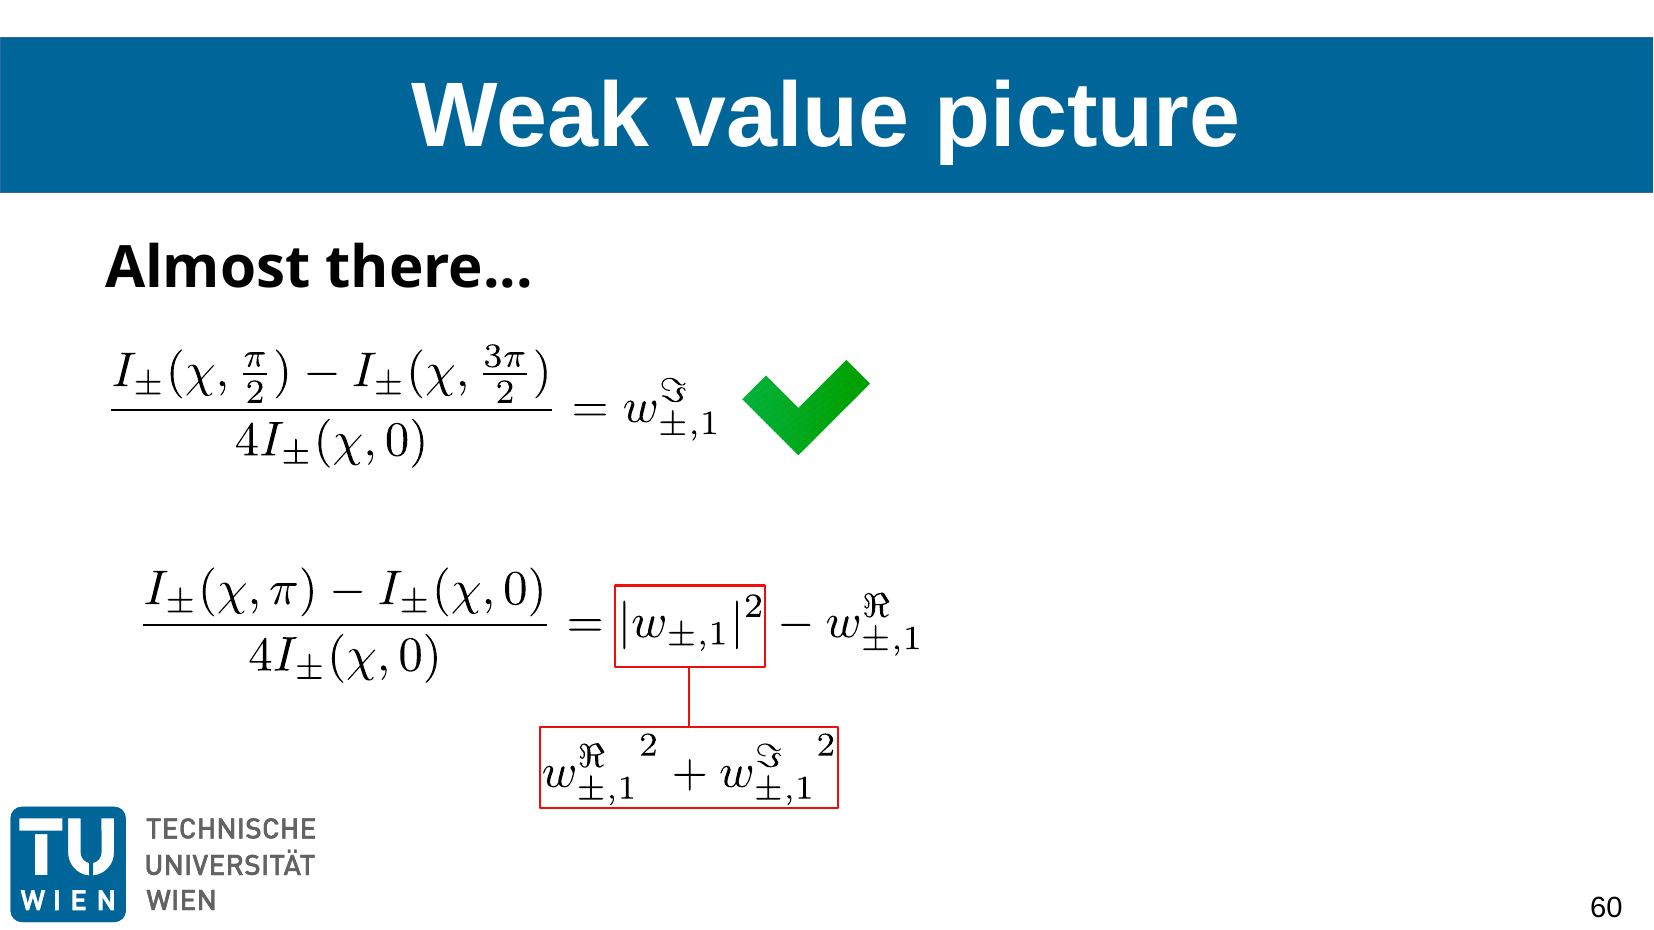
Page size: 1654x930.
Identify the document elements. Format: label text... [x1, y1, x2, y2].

picture [616, 587, 764, 666]
list Almost there... [105, 225, 1593, 316]
picture [742, 359, 871, 456]
picture [125, 559, 924, 689]
title Weak value picture [0, 37, 1653, 193]
picture [541, 728, 837, 807]
picture [105, 338, 726, 471]
